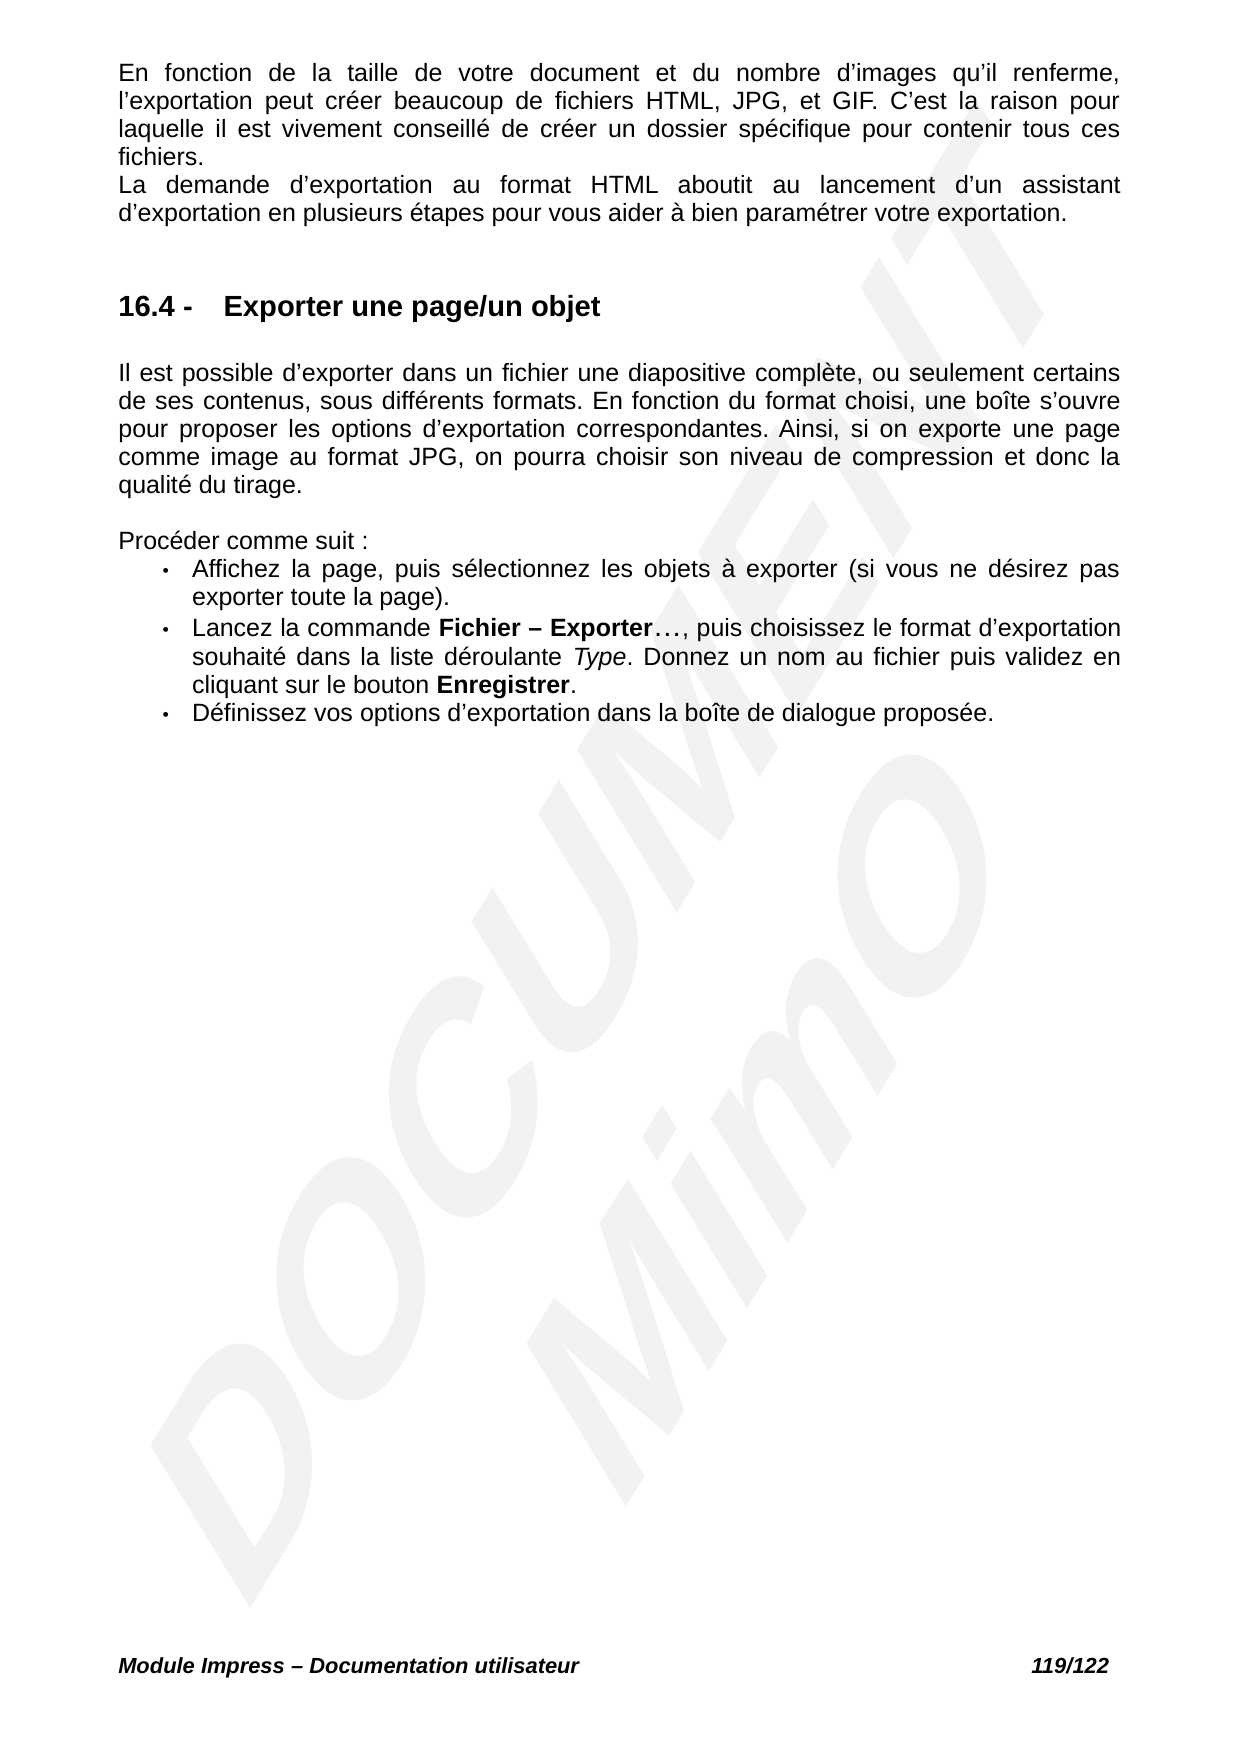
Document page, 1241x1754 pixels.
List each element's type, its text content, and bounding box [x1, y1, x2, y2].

text Procéder comme suit : [118, 527, 1122, 554]
text Il est possible d’exporter dans un fichier une diapositive complète, ou seulement certains de ses contenus, sous différents formats. En fonction du format choisi, une boîte s’ouvre pour proposer les options d’exportation correspondantes. Ainsi, si on exporte une page comme image au format JPG, on pourra choisir son niveau de compression et donc la qualité du tirage. [118, 359, 1122, 499]
subtitle Exporter une page/un objet [118, 290, 1122, 323]
text La demande d’exportation au format HTML aboutit au lancement d’un assistant d’exportation en plusieurs étapes pour vous aider à bien paramétrer votre exportation. [118, 171, 1122, 227]
text En fonction de la taille de votre document et du nombre d’images qu’il renferme, l’exportation peut créer beaucoup de fichiers HTML, JPG, et GIF. C’est la raison pour laquelle il est vivement conseillé de créer un dossier spécifique pour contenir tous ces fichiers. [118, 59, 1122, 171]
list Définissez vos options d’exportation dans la boîte de dialogue proposée. [162, 699, 1122, 727]
list Affichez la page, puis sélectionnez les objets à exporter (si vous ne désirez pas exporter toute la page). [162, 554, 1122, 610]
list Lancez la commande Fichier – Exporter…, puis choisissez le format d’exportation souhaité dans la liste déroulante Type. Donnez un nom au fichier puis validez en cliquant sur le bouton Enregistrer. [162, 610, 1122, 699]
